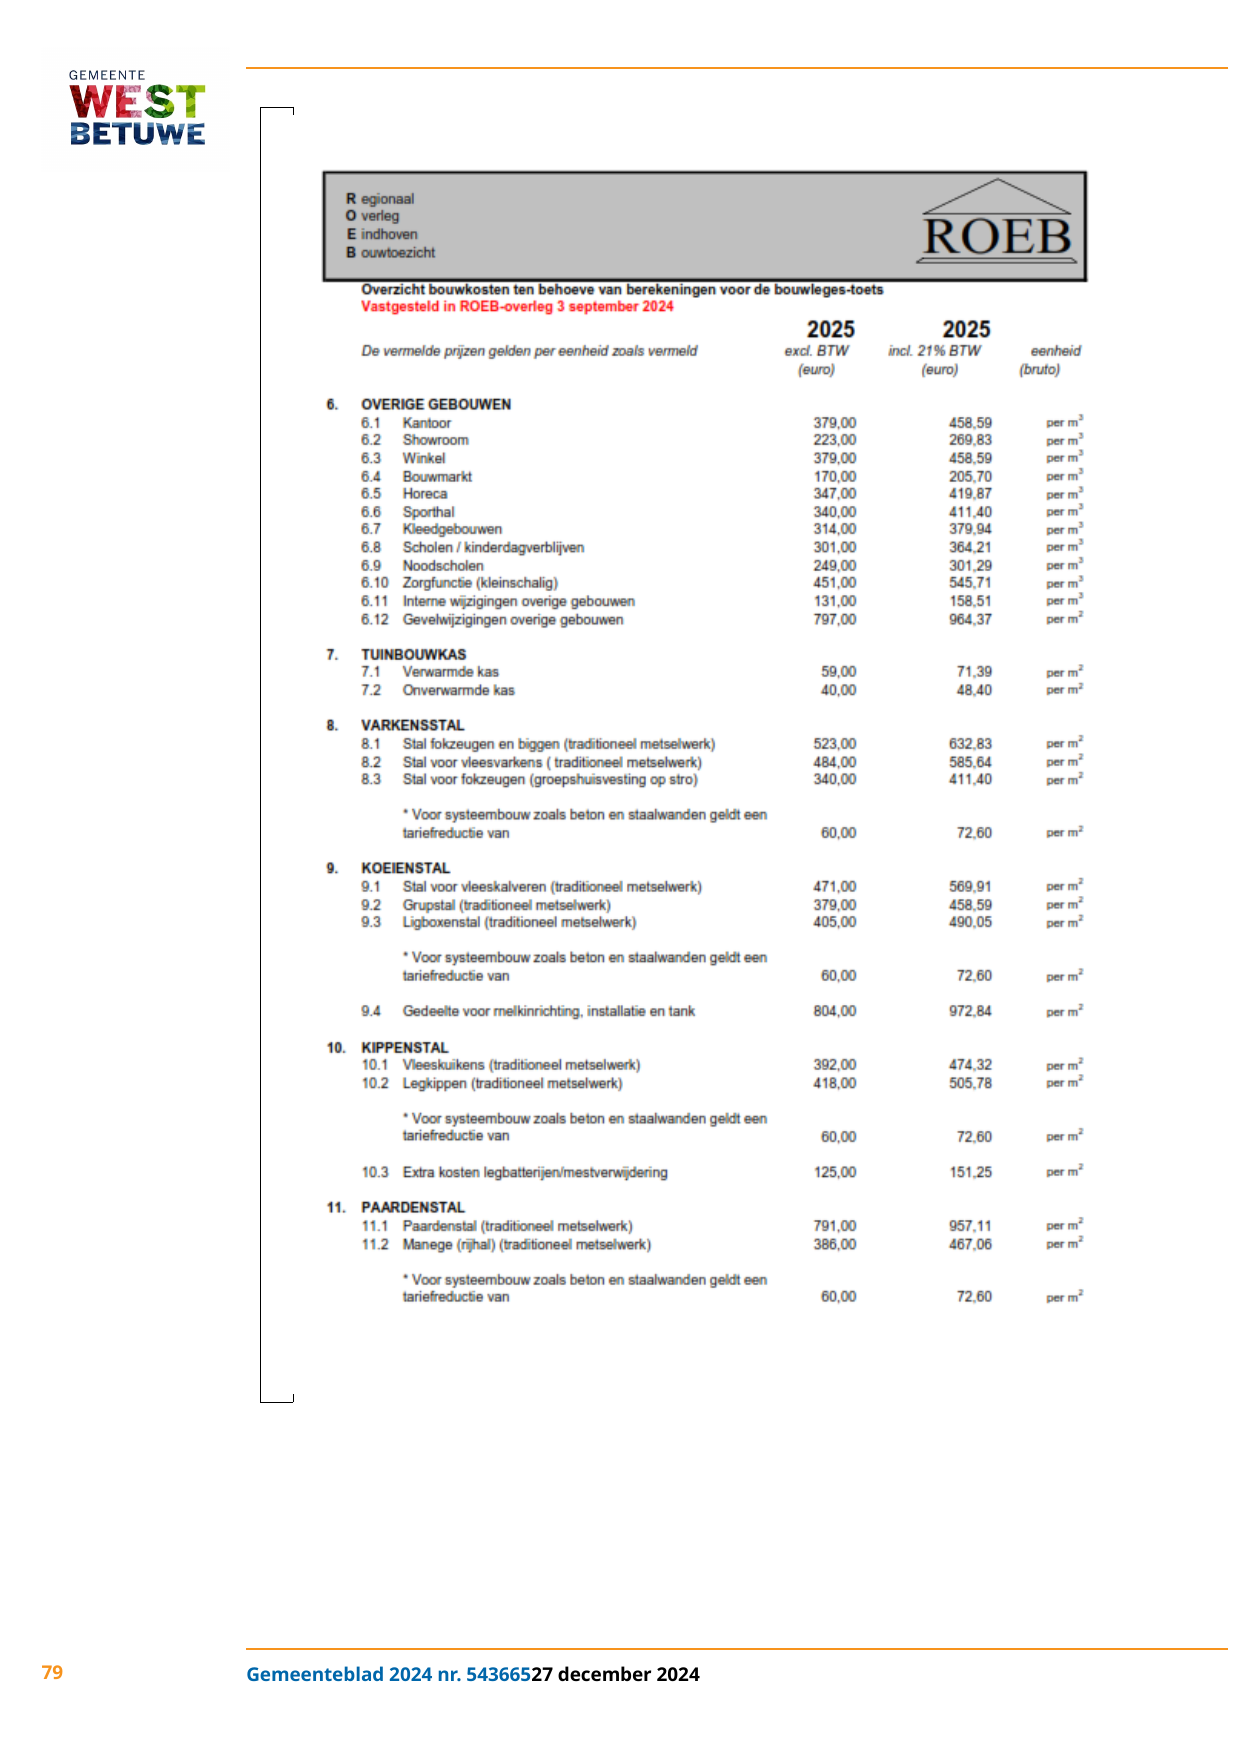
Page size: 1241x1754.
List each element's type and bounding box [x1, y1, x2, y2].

picture [268, 115, 1173, 1394]
picture [41, 47, 231, 172]
